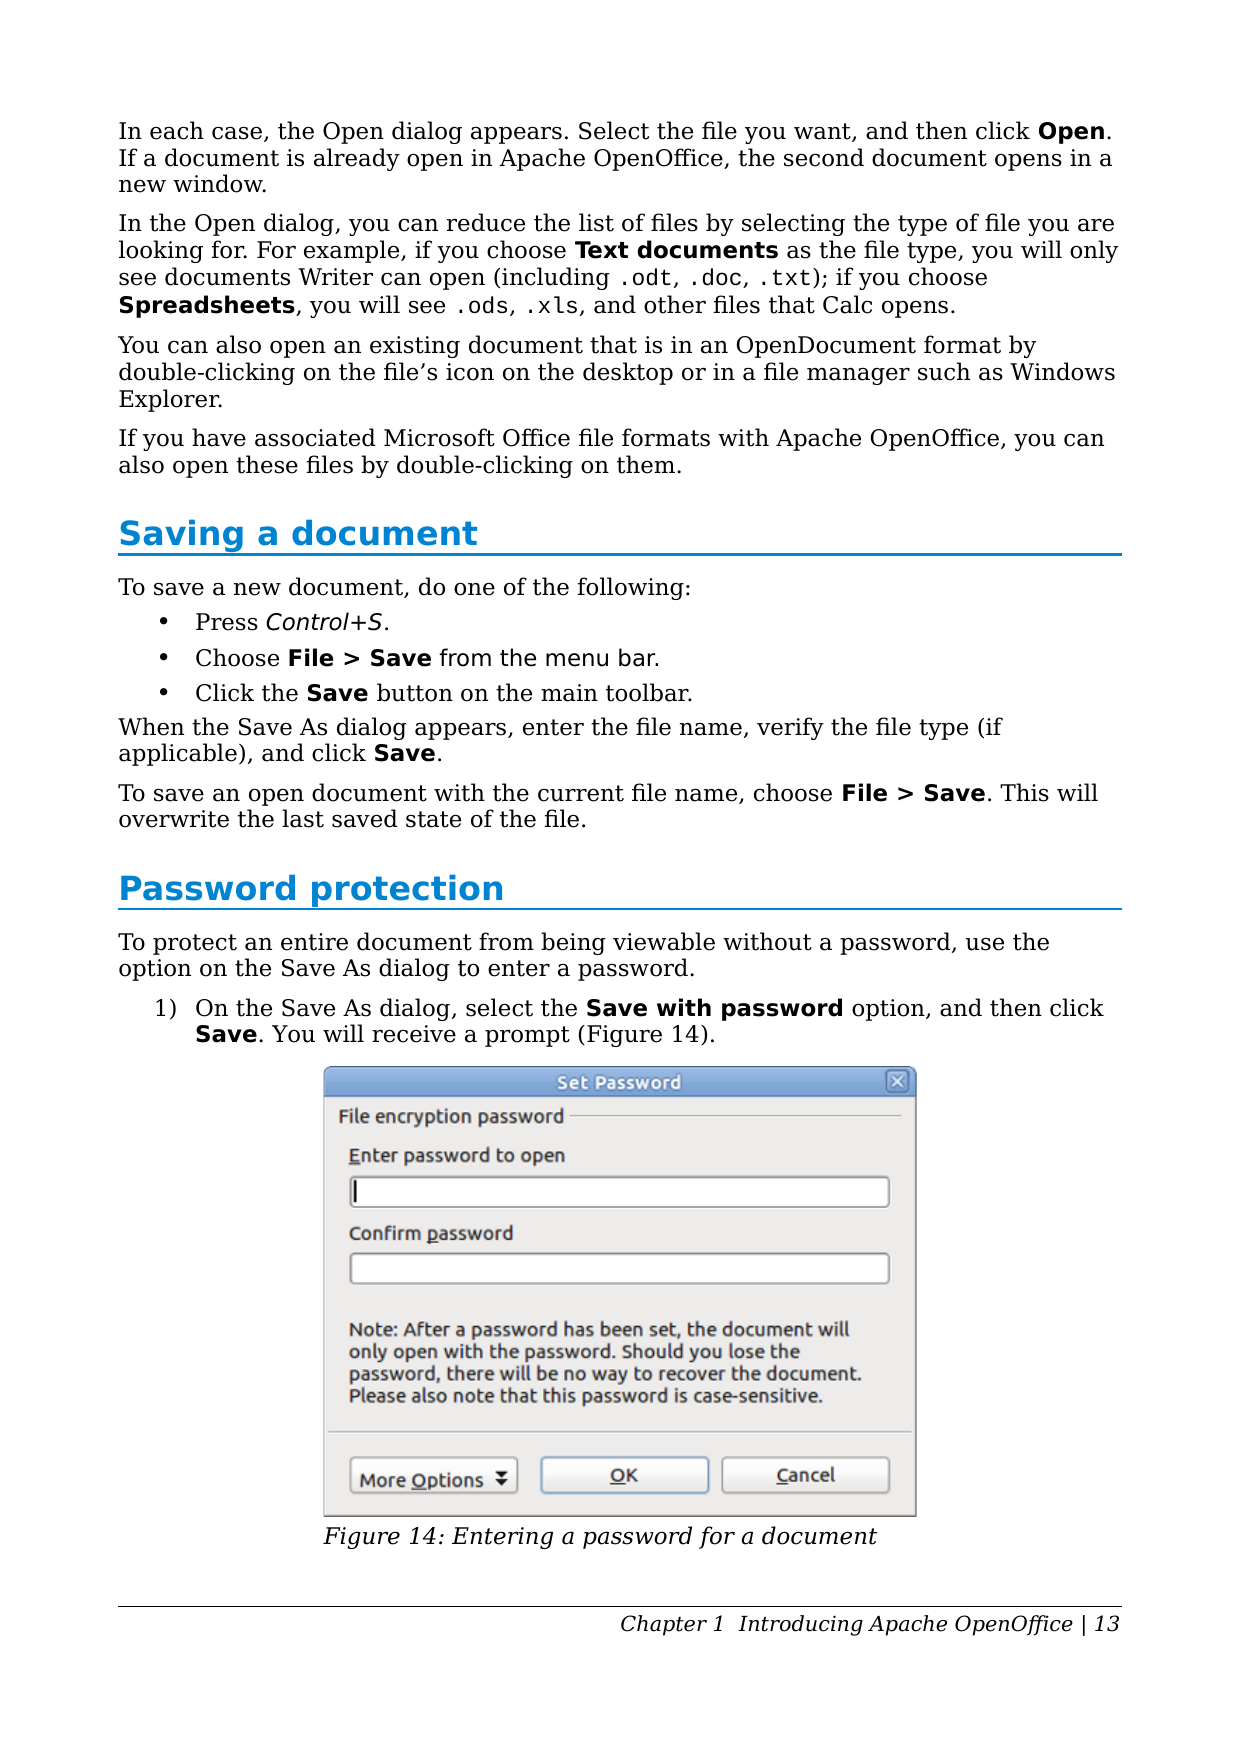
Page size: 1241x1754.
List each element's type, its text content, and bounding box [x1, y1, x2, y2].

subtitle Saving a document [118, 515, 1122, 553]
list On the Save As dialog, select the Save with password option, and then click Save. You will receive a prompt (Figure 14). [177, 995, 1122, 1048]
text If you have associated Microsoft Office file formats with Apache OpenOffice, you can also open these files by double-clicking on them. [118, 425, 1122, 478]
text To protect an entire document from being viewable without a password, use the option on the Save As dialog to enter a password. [118, 929, 1122, 982]
text Figure 14: Entering a password for a document [323, 1523, 917, 1550]
list To save a new document, do one of the following: [118, 574, 1122, 601]
text When the Save As dialog appears, enter the file name, verify the file type (if applicable), and click Save. [118, 714, 1122, 767]
picture [323, 1066, 917, 1517]
text In the Open dialog, you can reduce the list of files by selecting the type of file you are looking for. For example, if you choose Text documents as the file type, you will only see documents Writer can open (including .odt, .doc, .txt); if you choose Spreadsheets, you will see .ods, .xls, and other files that Calc opens. [118, 211, 1122, 320]
list Press Control+S. [156, 608, 1122, 637]
text To save an open document with the current file name, choose File > Save. This will overwrite the last saved state of the file. [118, 780, 1122, 833]
subtitle Password protection [118, 869, 1122, 908]
list Choose File > Save from the menu bar. [156, 643, 1122, 672]
text You can also open an existing document that is in an OpenDocument format by double-clicking on the file’s icon on the desktop or in a file manager such as Windows Explorer. [118, 333, 1122, 413]
list Click the Save button on the main toolbar. [156, 678, 1122, 708]
text In each case, the Open dialog appears. Select the file you want, and then click Open. If a document is already open in Apache OpenOffice, the second document opens in a new window. [118, 118, 1122, 198]
